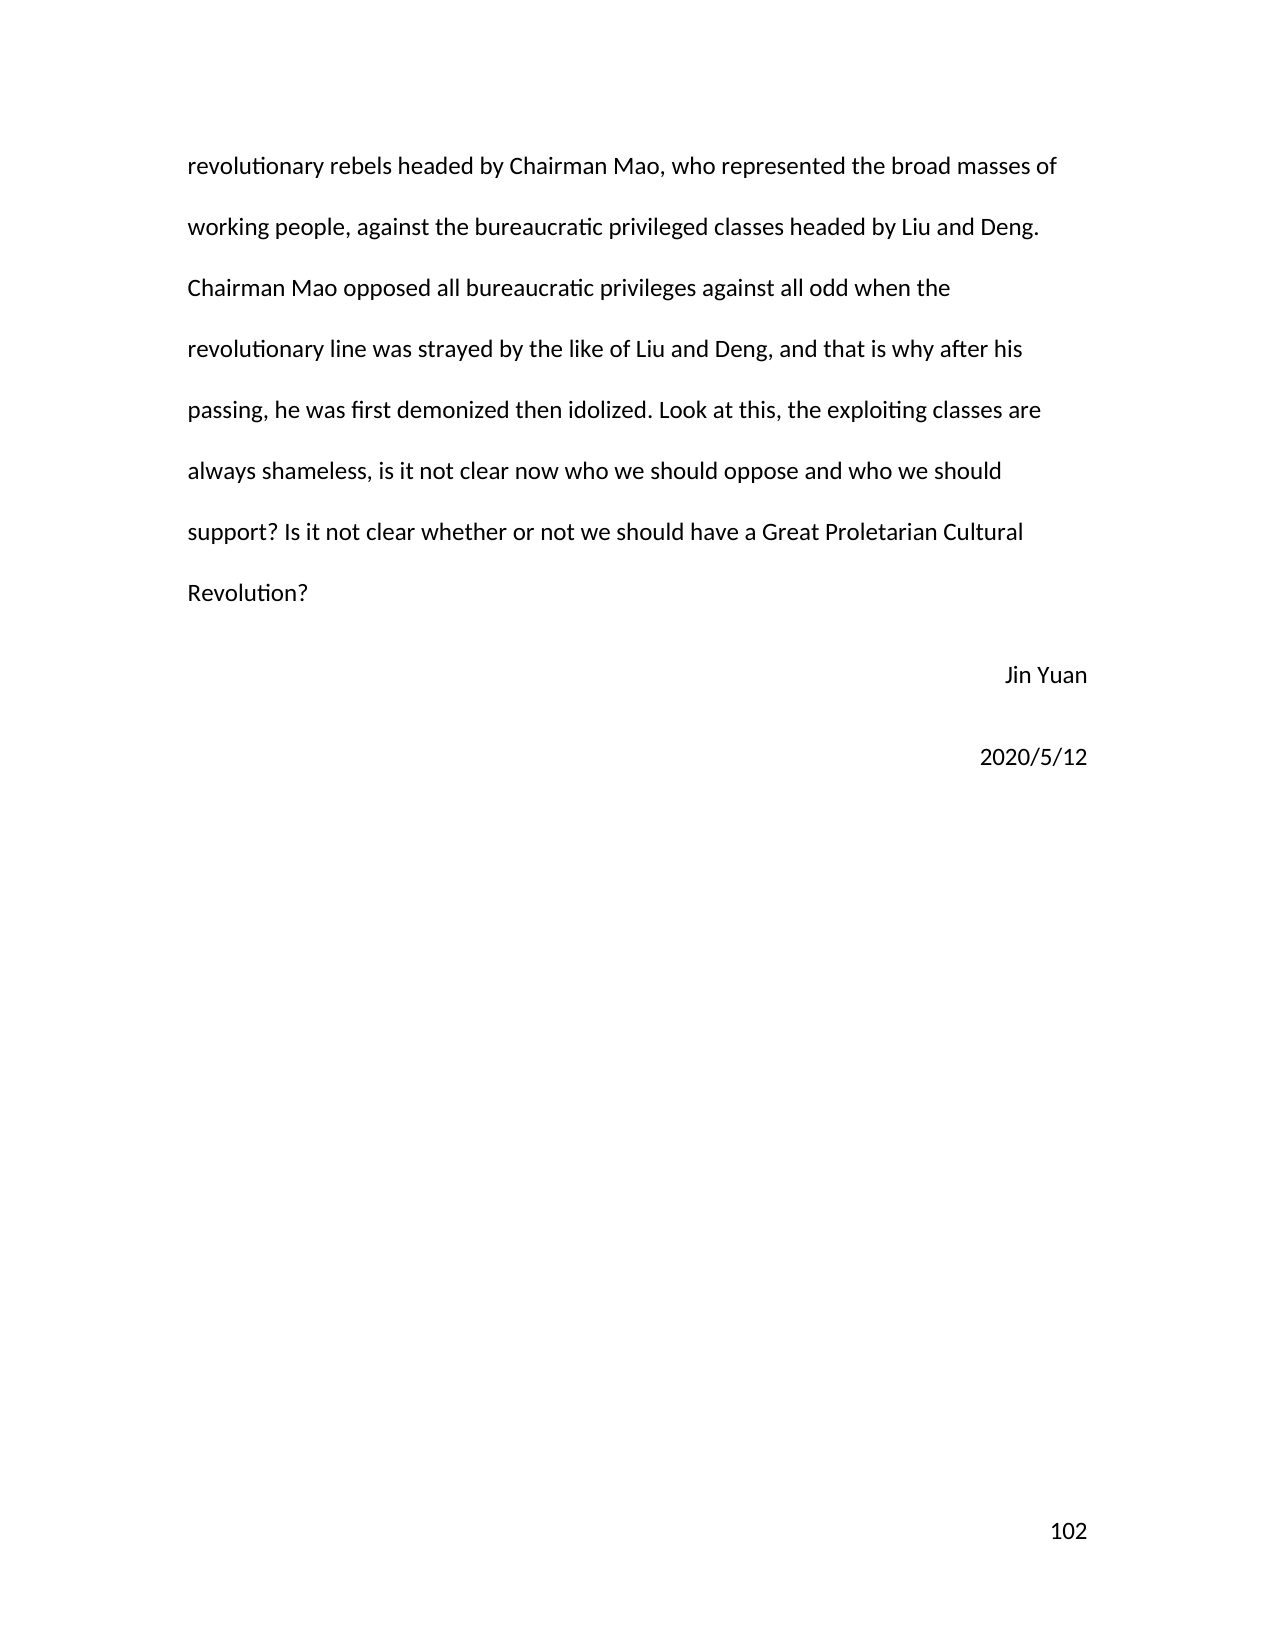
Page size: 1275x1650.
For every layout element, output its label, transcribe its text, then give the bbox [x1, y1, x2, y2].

text revolutionary rebels headed by Chairman Mao, who represented the broad masses of working people, against the bureaucratic privileged classes headed by Liu and Deng. Chairman Mao opposed all bureaucratic privileges against all odd when the revolutionary line was strayed by the like of Liu and Deng, and that is why after his passing, he was first demonized then idolized. Look at this, the exploiting classes are always shameless, is it not clear now who we should oppose and who we should support? Is it not clear whether or not we should have a Great Proletarian Cultural Revolution? [187, 150, 1087, 608]
text 2020/5/12 [187, 741, 1087, 772]
text Jin Yuan [187, 659, 1087, 690]
